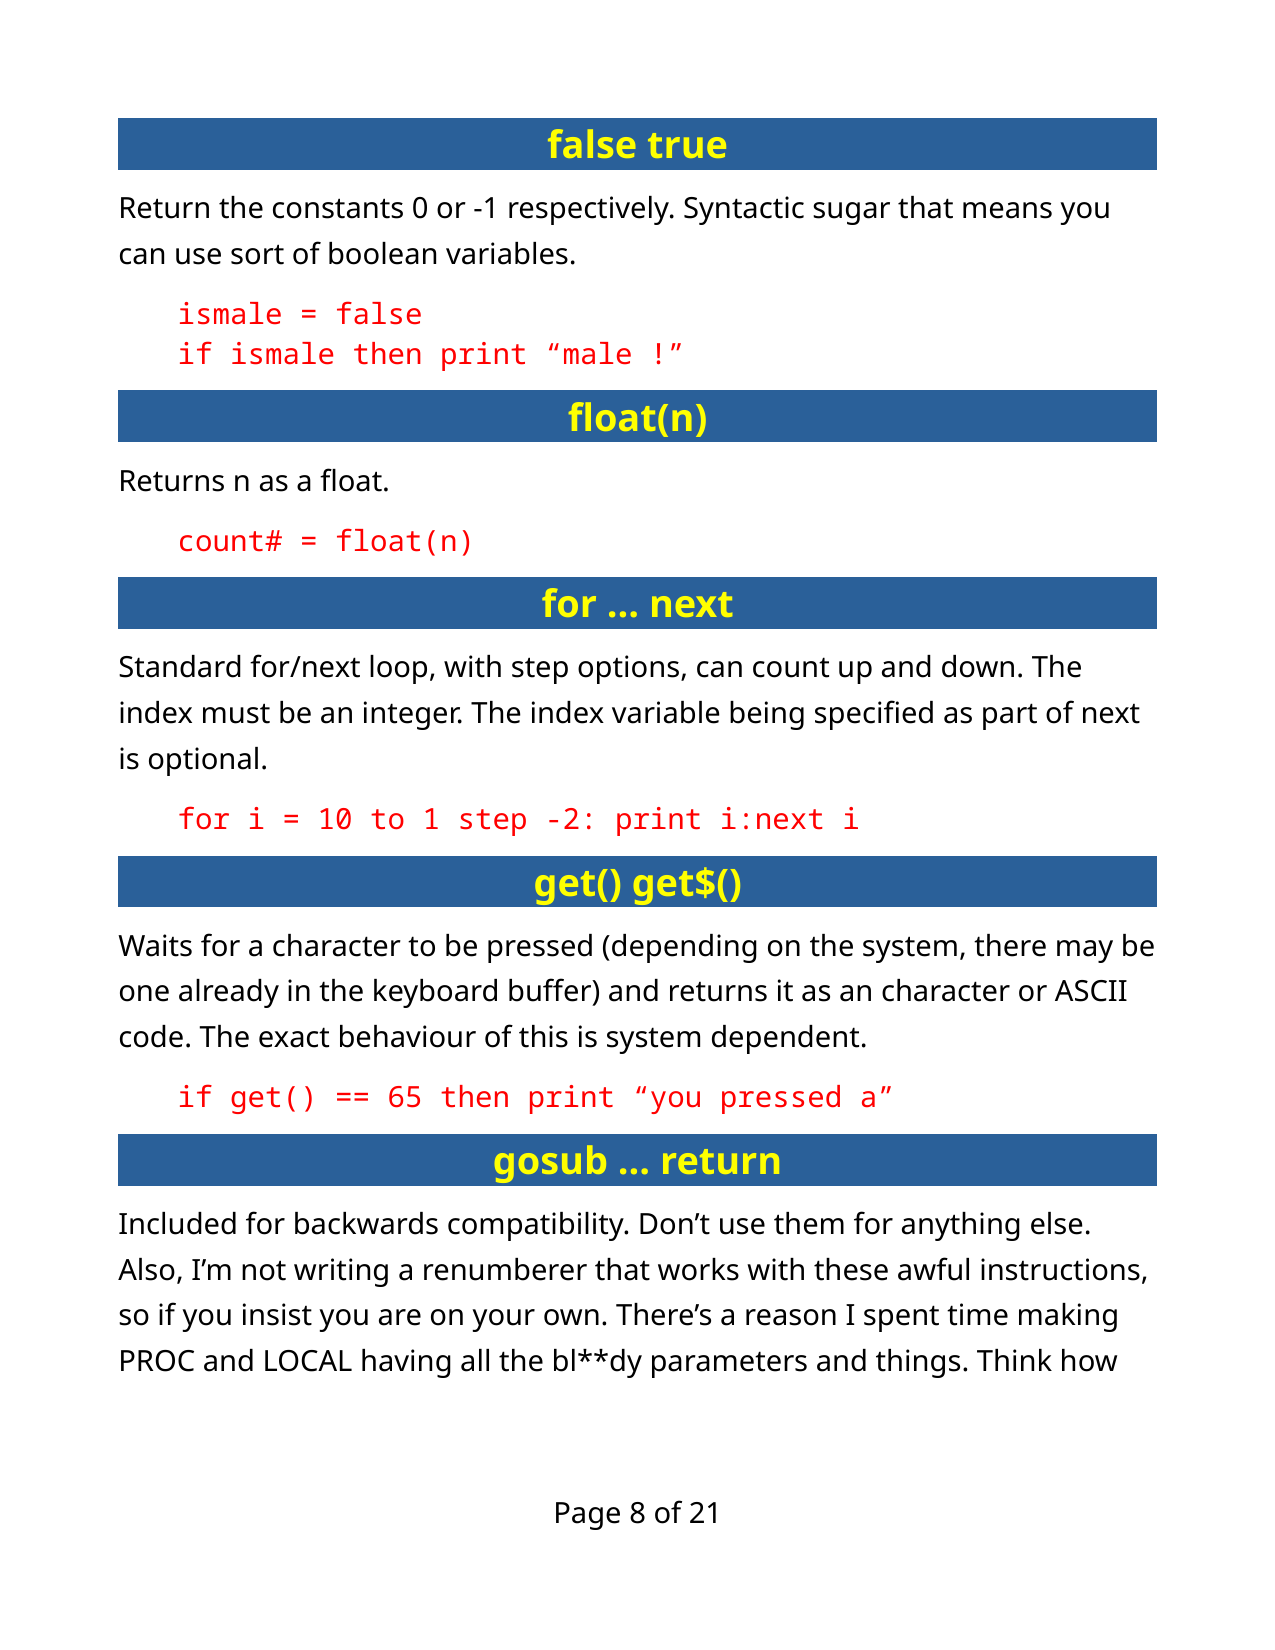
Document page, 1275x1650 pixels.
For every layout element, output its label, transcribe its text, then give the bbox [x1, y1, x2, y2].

text if get() == 65 then print “You pressed A” [177, 1076, 1157, 1116]
text for i = 10 to 1 step -2: print i:next i [177, 798, 1157, 838]
text Waits for a character to be pressed (depending on the system, there may be one already in the keyboard buffer) and returns it as an character or ASCII code. The exact behaviour of this is system dependent. [118, 925, 1157, 1056]
text Included for backwards compatibility. Don’t use them for anything else. Also, I’m not writing a renumberer that works with these awful instructions, so if you insist you are on your own. There’s a reason I spent time making PROC and LOCAL having all the bl**dy parameters and things. Think how [118, 1203, 1157, 1380]
subtitle gosub ... return [118, 1134, 1157, 1186]
subtitle float(n) [118, 390, 1157, 442]
subtitle false true [118, 118, 1157, 170]
text Returns n as a float. [118, 460, 1157, 499]
text Return the constants 0 or -1 respectively. Syntactic sugar that means you can use sort of boolean variables. [118, 187, 1157, 273]
subtitle get() get$() [118, 856, 1157, 907]
text if isMale then print “Male !” [177, 333, 1157, 373]
subtitle for ... next [118, 577, 1157, 629]
text Standard for/next loop, with step options, can count up and down. The index must be an integer. The index variable being specified as part of next is optional. [118, 647, 1157, 778]
text isMale = False [177, 293, 1157, 333]
text count# = float(n) [177, 520, 1157, 560]
